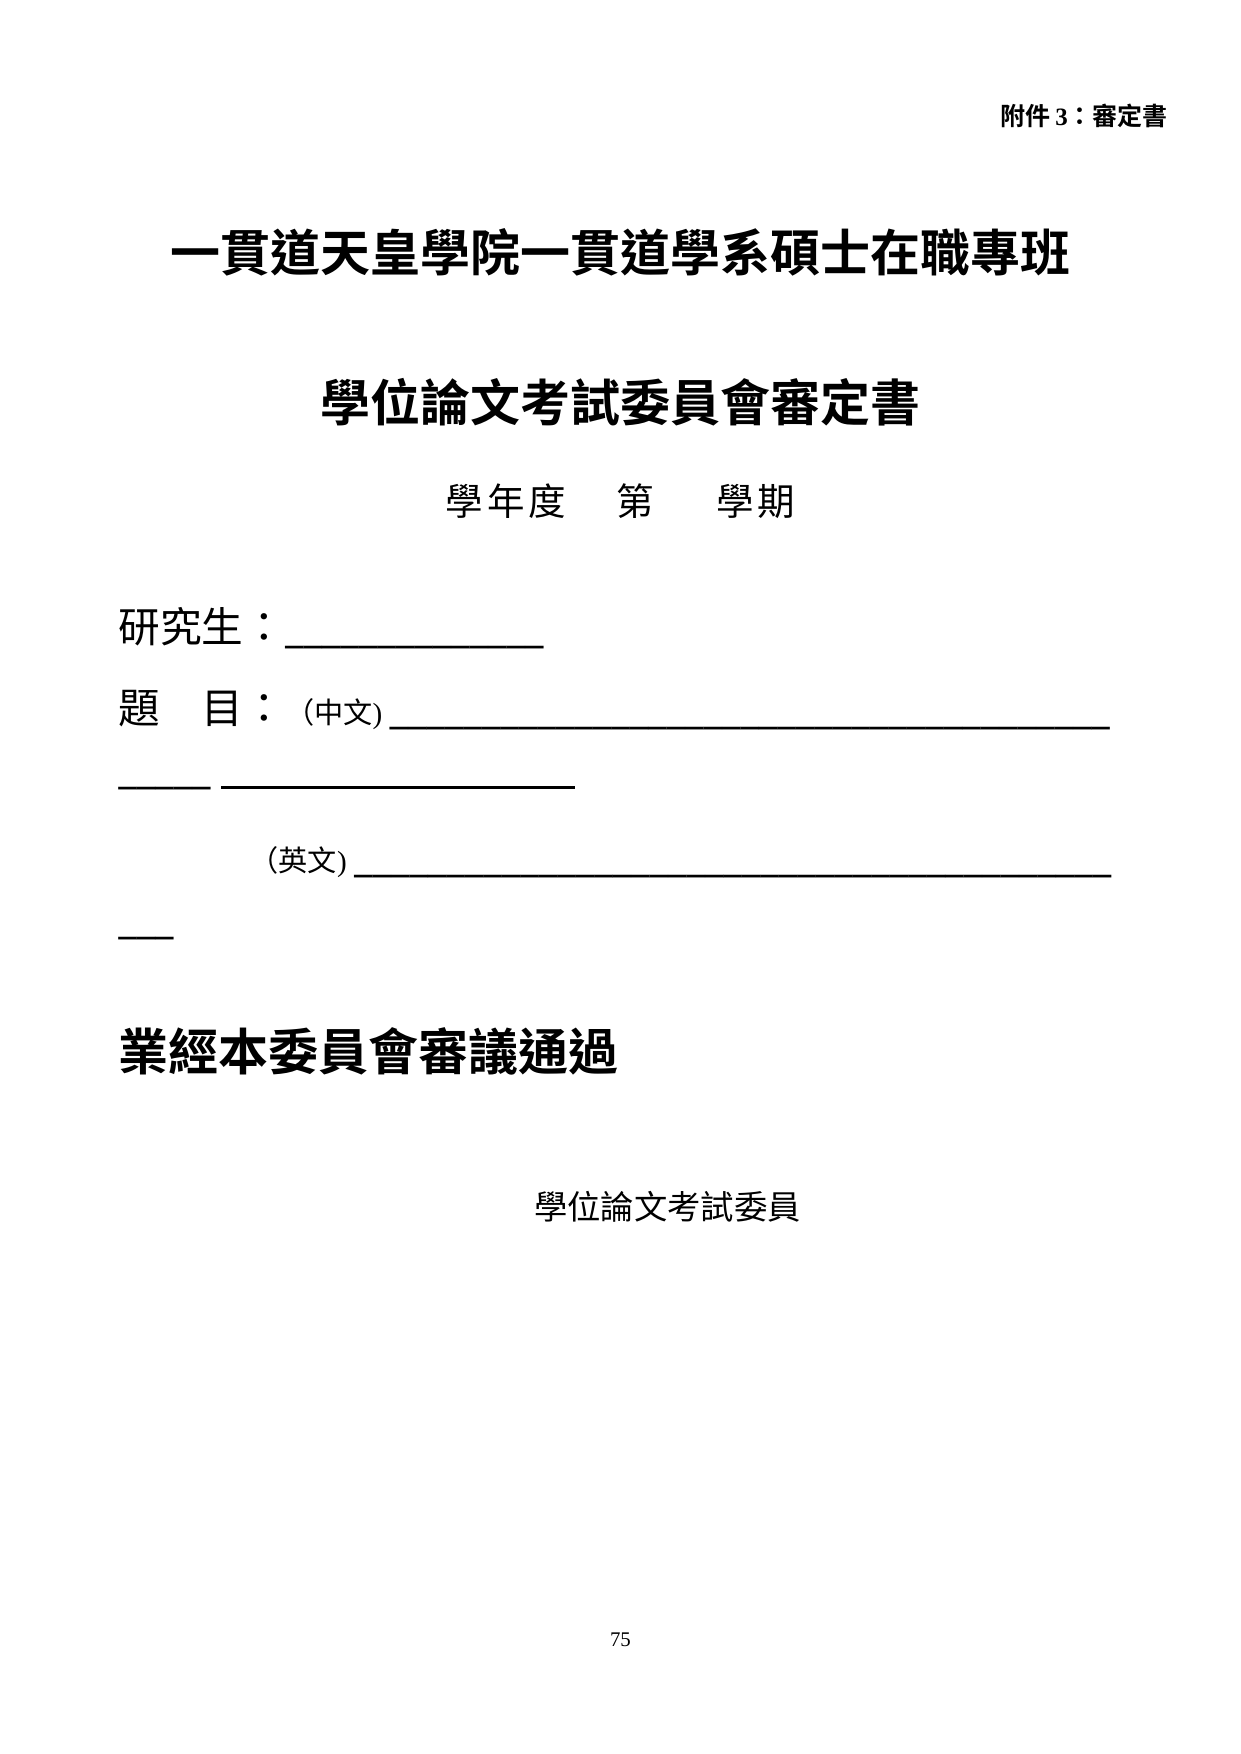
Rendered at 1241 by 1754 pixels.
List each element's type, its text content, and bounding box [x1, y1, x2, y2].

text 研究生：______________ [118, 583, 1122, 645]
text 題 目：（中文) ____________________________________________ [118, 664, 1122, 789]
text 學年度 第 學期 [118, 458, 1122, 520]
text 業經本委員會審議通過 [118, 976, 1122, 1101]
text 學位論文考試委員會審定書 [118, 326, 1122, 451]
text 學位論文考試委員 [534, 1163, 1122, 1226]
text （英文) ____________________________________________ [118, 814, 1122, 939]
text 一貫道天皇學院一貫道學系碩士在職專班 [118, 176, 1122, 301]
text 附件3：審定書 [1000, 97, 1173, 133]
